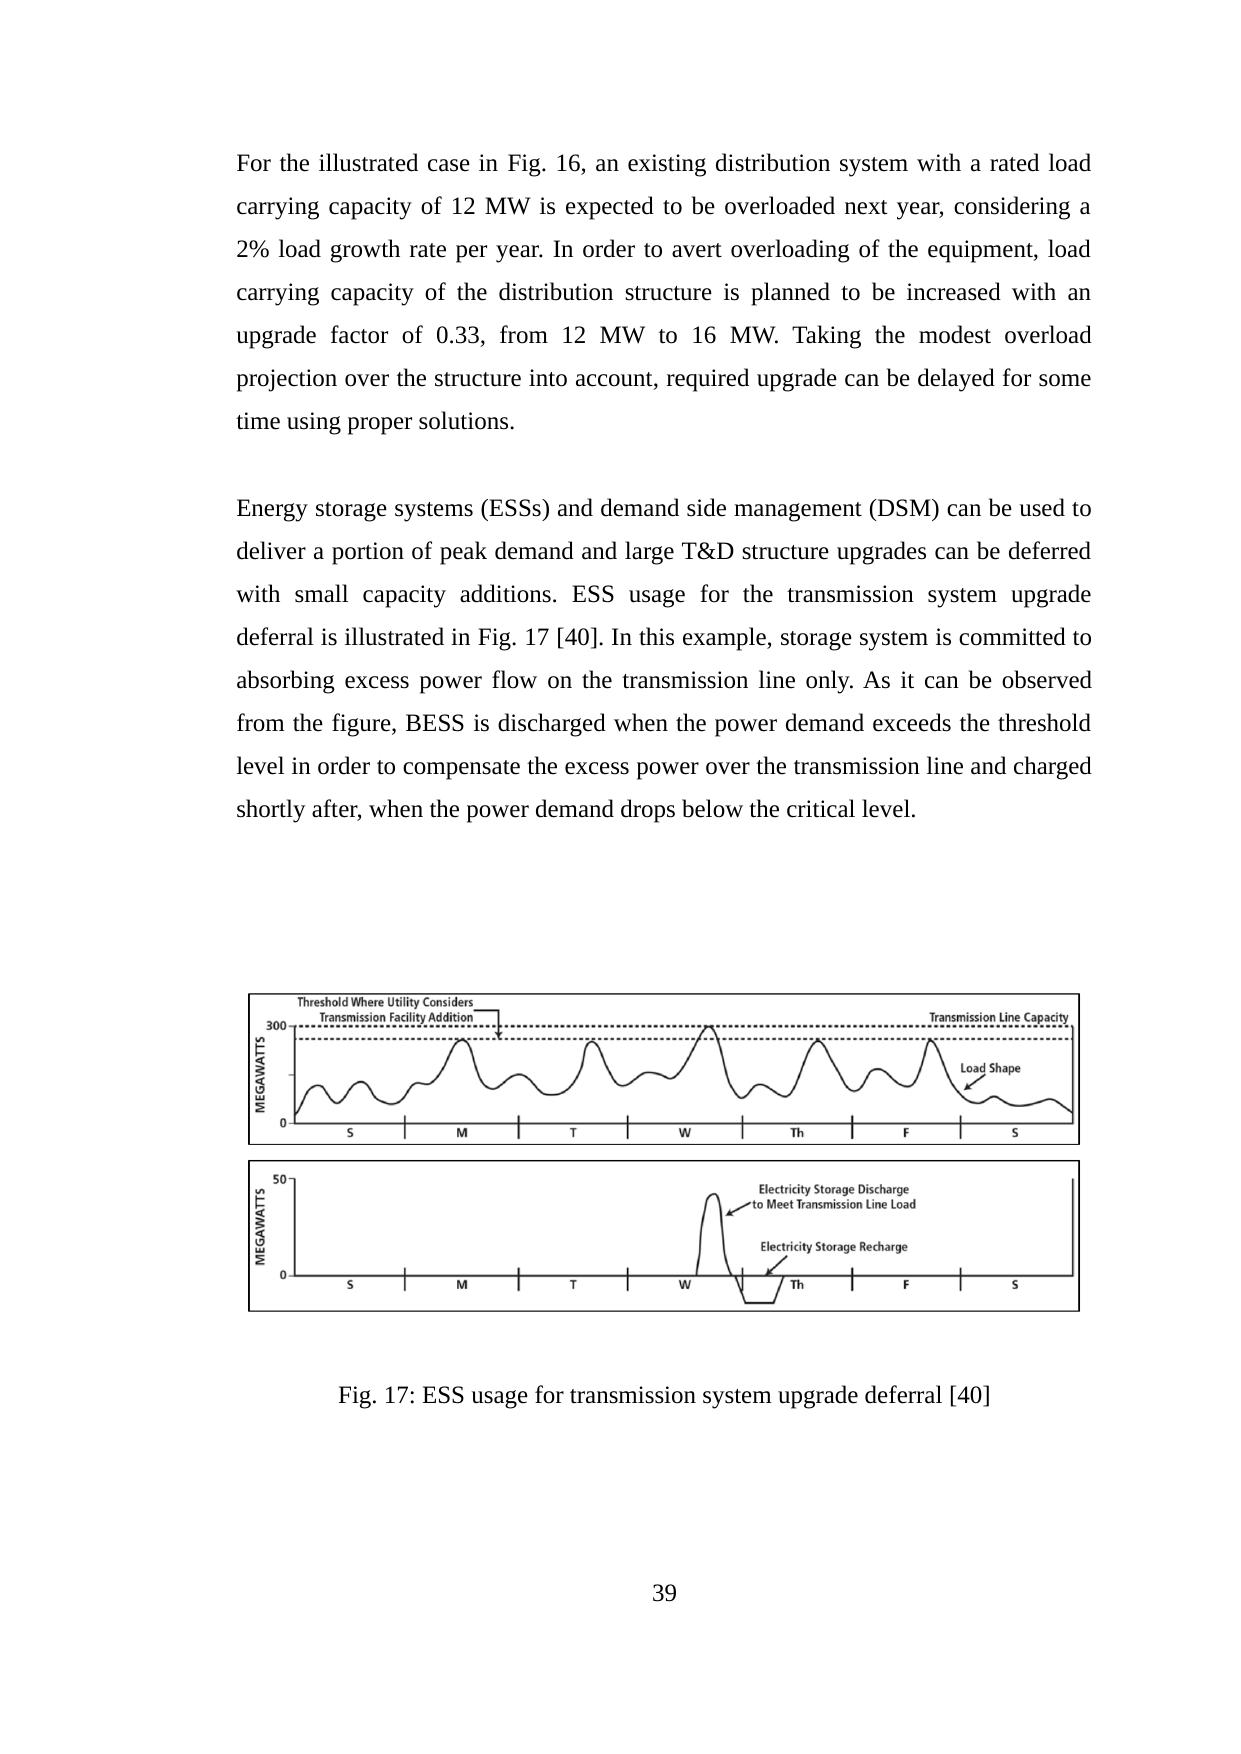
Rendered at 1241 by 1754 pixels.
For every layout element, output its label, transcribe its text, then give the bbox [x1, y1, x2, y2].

picture [236, 979, 1093, 1327]
text Energy storage systems (ESSs) and demand side management (DSM) can be used to deliver a portion of peak demand and large T&D structure upgrades can be deferred with small capacity additions. ESS usage for the transmission system upgrade deferral is illustrated in Fig. 17 [40]. In this example, storage system is committed to absorbing excess power flow on the transmission line only. As it can be observed from the figure, BESS is discharged when the power demand exceeds the threshold level in order to compensate the excess power over the transmission line and charged shortly after, when the power demand drops below the critical level. [236, 493, 1093, 823]
text For the illustrated case in Fig. 16, an existing distribution system with a rated load carrying capacity of 12 MW is expected to be overloaded next year, considering a 2% load growth rate per year. In order to avert overloading of the equipment, load carrying capacity of the distribution structure is planned to be increased with an upgrade factor of 0.33, from 12 MW to 16 MW. Taking the modest overload projection over the structure into account, required upgrade can be delayed for some time using proper solutions. [236, 148, 1093, 435]
text Fig. 17: ESS usage for transmission system upgrade deferral [40] [236, 1380, 1093, 1409]
